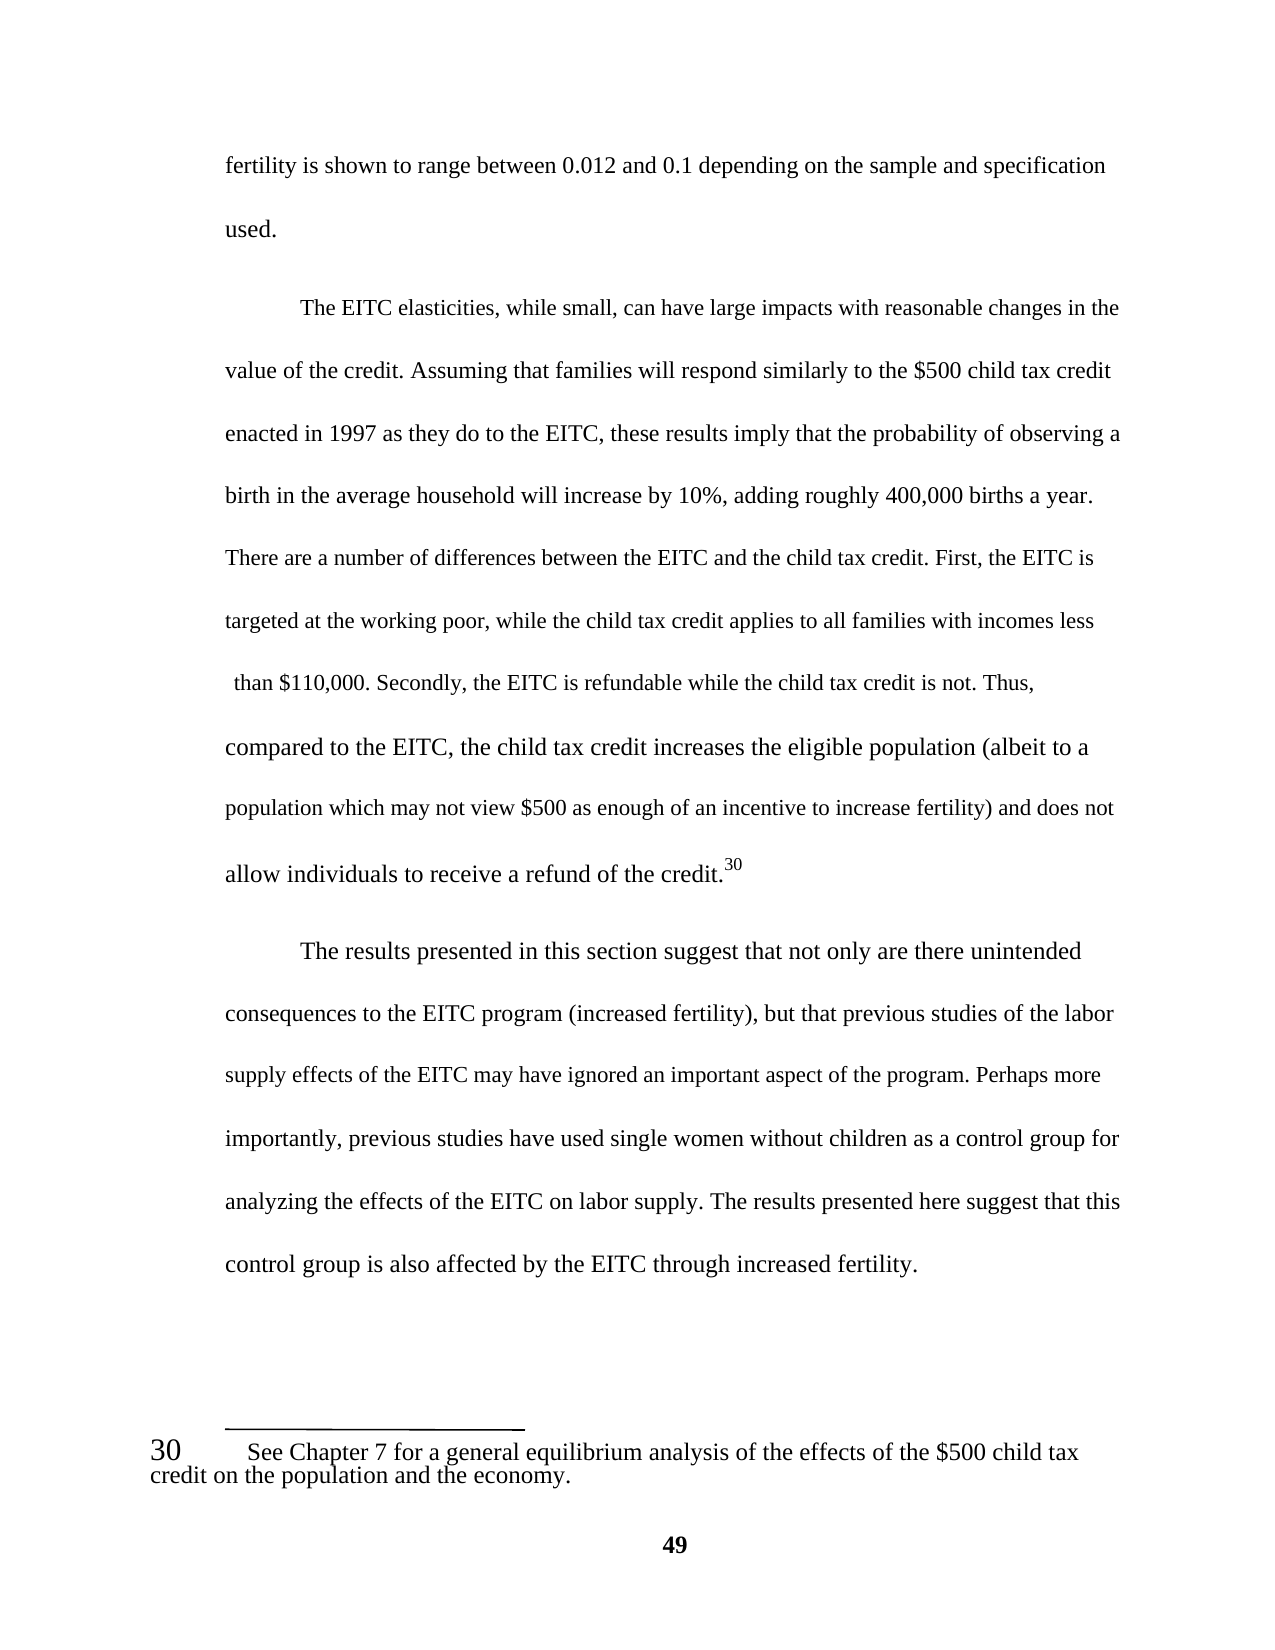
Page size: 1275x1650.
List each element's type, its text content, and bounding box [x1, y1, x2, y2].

text control group is also affected by the EITC through increased fertility. [225, 1249, 1125, 1278]
text The EITC elasticities, while small, can have large impacts with reasonable changes in the [300, 294, 1125, 320]
text enacted in 1997 as they do to the EITC, these results imply that the probability of observing a [225, 419, 1125, 447]
text consequences to the EITC program (increased fertility), but that previous studies of the labor [225, 999, 1125, 1027]
text fertility is shown to range between 0.012 and 0.1 depending on the sample and specification [225, 152, 1125, 179]
list See Chapter 7 for a general equilibrium analysis of the effects of the $500 child tax credit on the population and the economy. [150, 1437, 1125, 1489]
text compared to the EITC, the child tax credit increases the eligible population (albeit to a [225, 732, 1125, 760]
text than $110,000. Secondly, the EITC is refundable while the child tax credit is not. Thus, [150, 669, 1119, 696]
text analyzing the effects of the EITC on labor supply. The results presented here suggest that this [225, 1187, 1125, 1214]
text used. [225, 214, 1125, 243]
text birth in the average household will increase by 10%, adding roughly 400,000 births a year. [225, 482, 1125, 509]
text population which may not view $500 as enough of an incentive to increase fertility) and does not [225, 794, 1125, 821]
text There are a number of differences between the EITC and the child tax credit. First, the EITC is [225, 544, 1125, 571]
text targeted at the working poor, while the child tax credit applies to all families with incomes less [225, 607, 1125, 633]
text 49 [662, 1530, 1125, 1558]
text allow individuals to receive a refund of the credit.30 [225, 853, 1125, 889]
text importantly, previous studies have used single women without children as a control group for [225, 1124, 1125, 1152]
text value of the credit. Assuming that families will respond similarly to the $500 child tax credit [225, 356, 1125, 384]
text The results presented in this section suggest that not only are there unintended [300, 936, 1125, 965]
text supply effects of the EITC may have ignored an important aspect of the program. Perhaps more [225, 1062, 1125, 1088]
